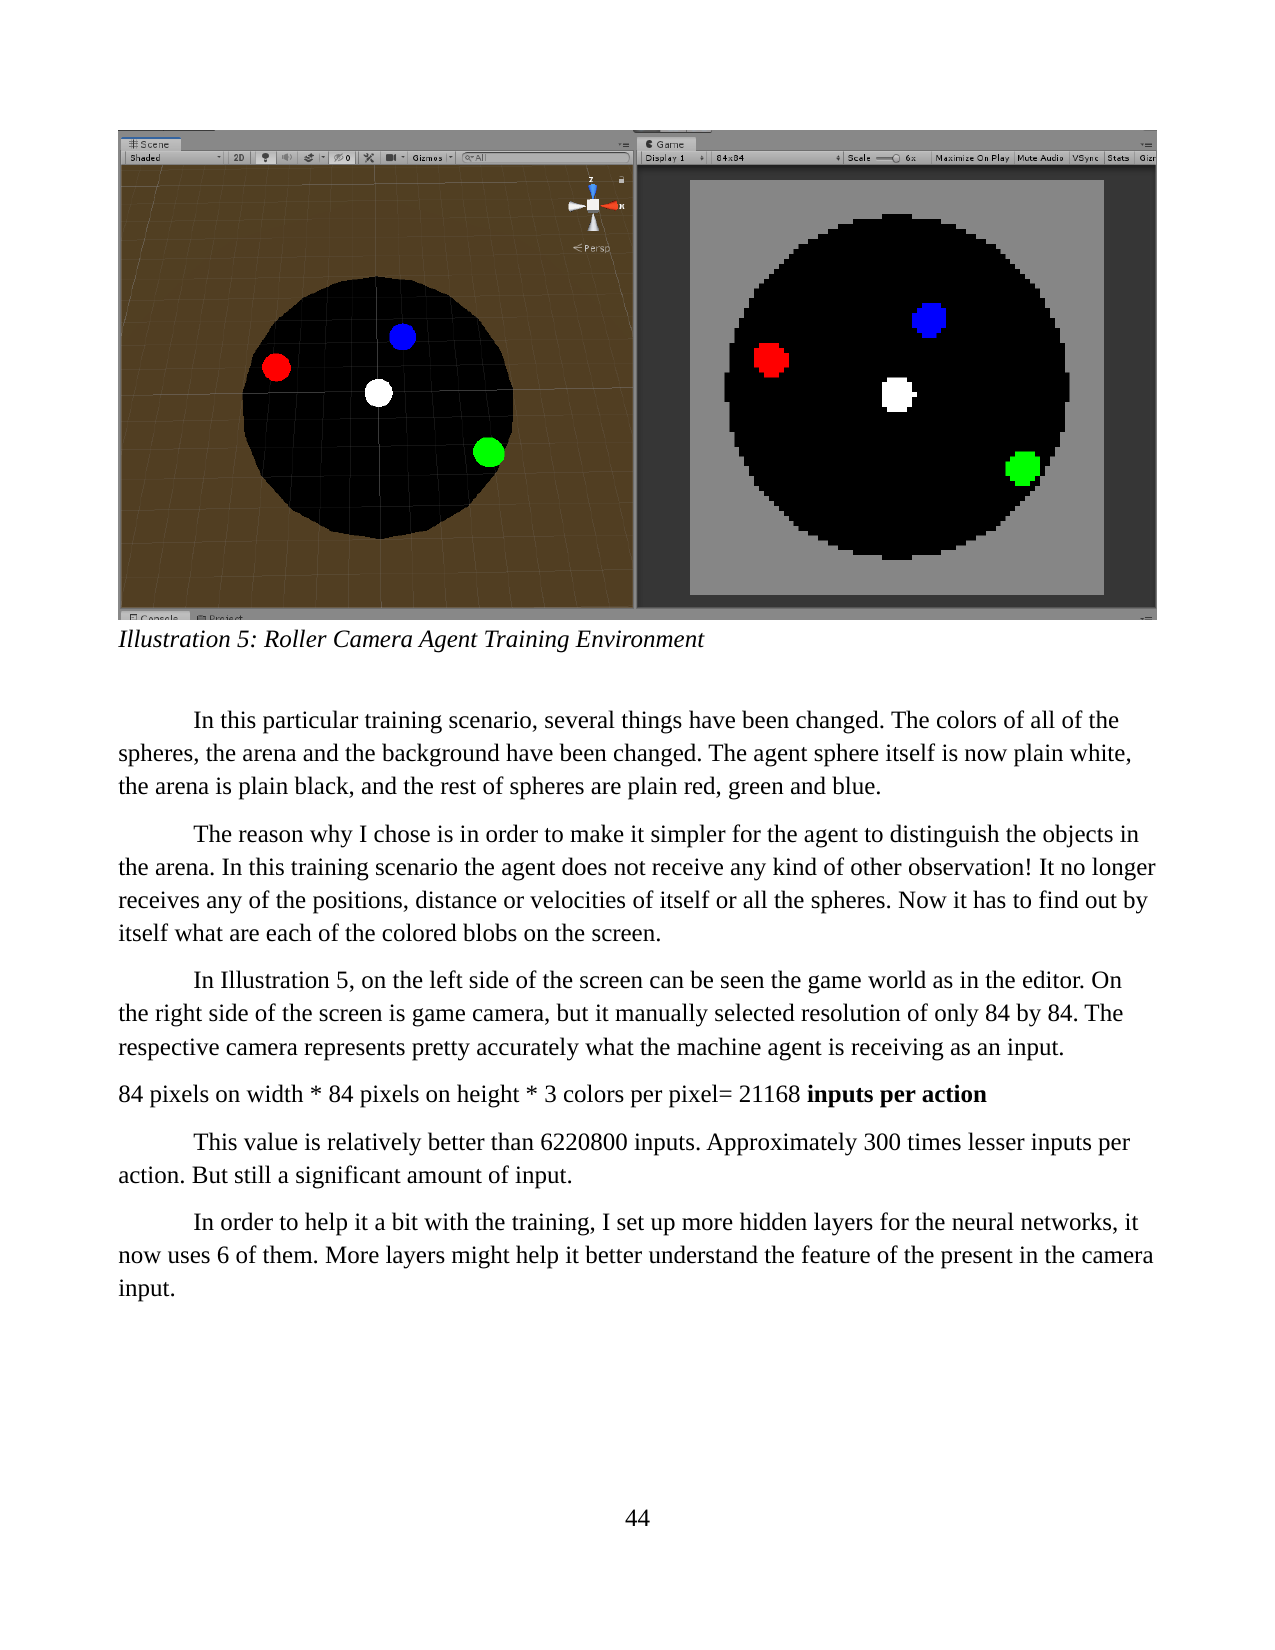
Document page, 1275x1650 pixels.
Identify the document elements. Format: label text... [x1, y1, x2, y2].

text In this particular training scenario, several things have been changed. The colors of all of the spheres, the arena and the background have been changed. The agent sphere itself is now plain white, the arena is plain black, and the rest of spheres are plain red, green and blue. [118, 705, 1157, 800]
text In Illustration 5, on the left side of the screen can be seen the game world as in the editor. On the right side of the screen is game camera, but it manually selected resolution of only 84 by 84. The respective camera represents pretty accurately what the machine agent is receiving as an input. [118, 966, 1157, 1060]
text In order to help it a bit with the training, I set up more hidden layers for the neural networks, it now uses 6 of them. More layers might help it better understand the feature of the present in the camera input. [118, 1207, 1157, 1302]
text 84 pixels on width * 84 pixels on height * 3 colors per pixel= 21168 inputs per action [118, 1079, 1157, 1108]
picture [118, 130, 1157, 620]
text The reason why I chose is in order to make it simpler for the agent to distinguish the objects in the arena. In this training scenario the agent does not receive any kind of other observation! It no longer receives any of the positions, distance or velocities of itself or all the spheres. Now it has to find out by itself what are each of the colored blobs on the screen. [118, 819, 1157, 947]
text Illustration 5: Roller Camera Agent Training Environment [118, 620, 1157, 653]
text This value is relatively better than 6220800 inputs. Approximately 300 times lesser inputs per action. But still a significant amount of input. [118, 1127, 1157, 1188]
